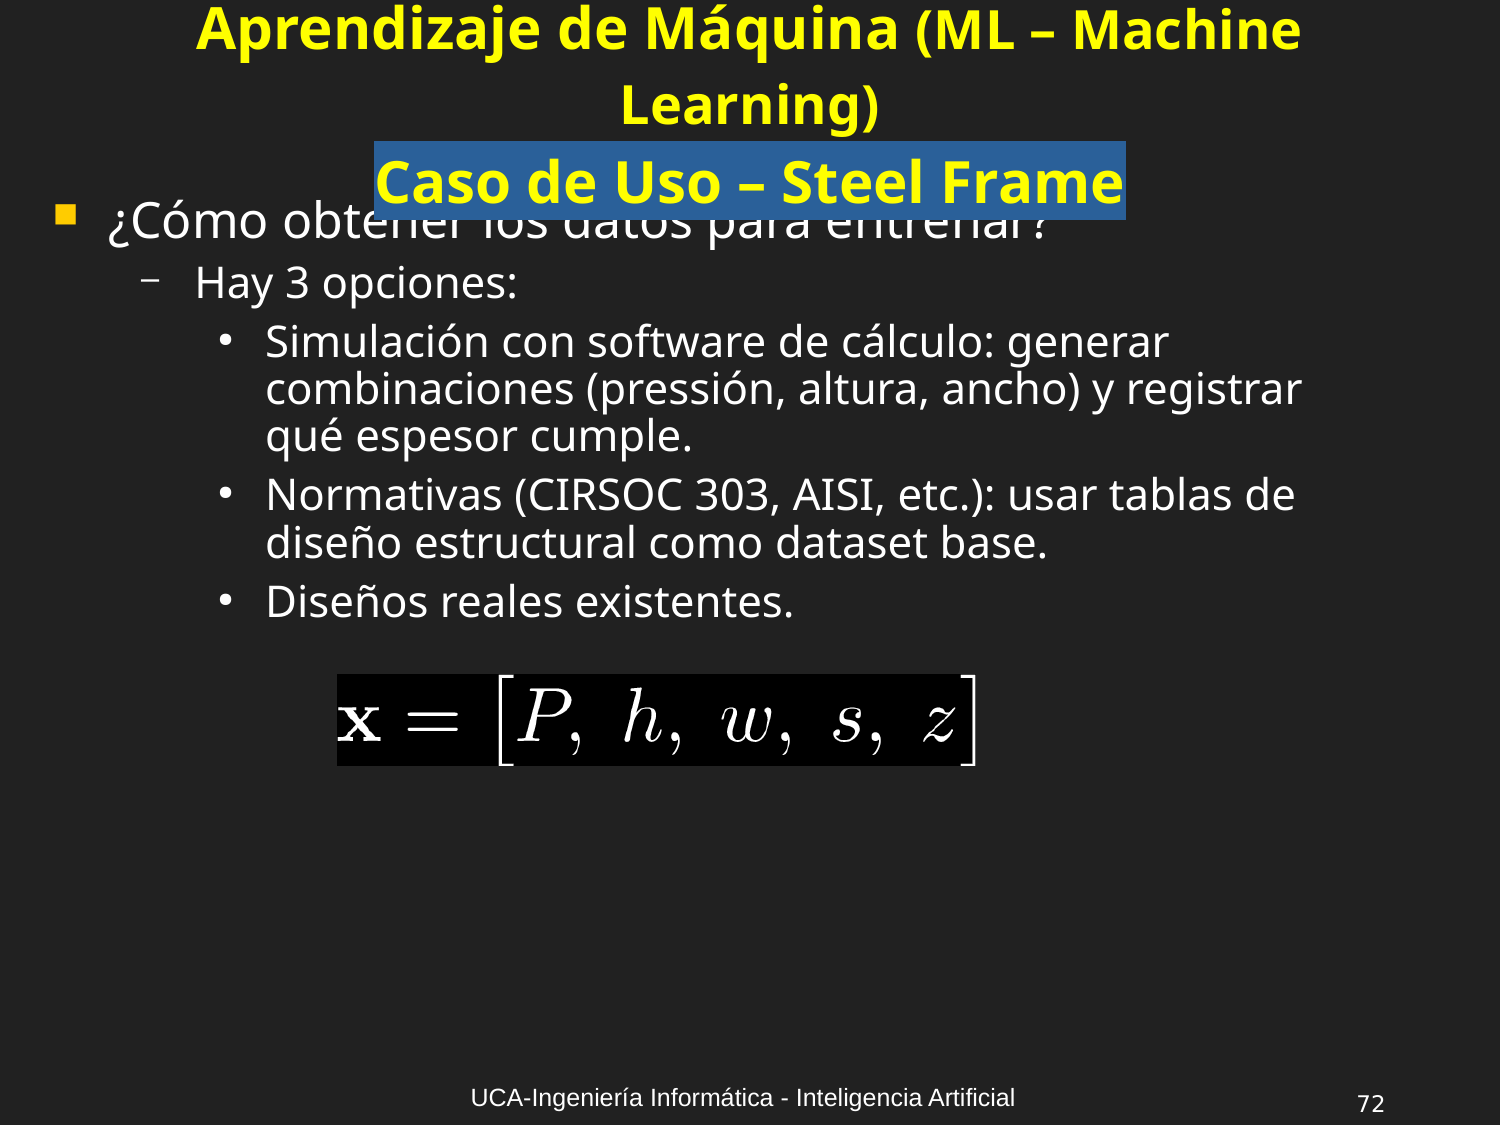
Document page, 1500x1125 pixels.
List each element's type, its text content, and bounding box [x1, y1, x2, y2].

text_box ¿Cómo obtener los datos para entrenar? Hay 3 opciones: Simulación con software de cálculo: generar combinaciones (pressión, altura, ancho) y registrar qué espesor cumple. Normativas (CIRSOC 303, AISI, etc.): usar tablas de diseño estructural como dataset base. Diseños reales existentes. [37, 187, 1388, 1013]
picture [337, 674, 976, 766]
title Aprendizaje de Máquina (ML – Machine Learning) Caso de Uso – Steel Frame [75, 45, 1425, 162]
